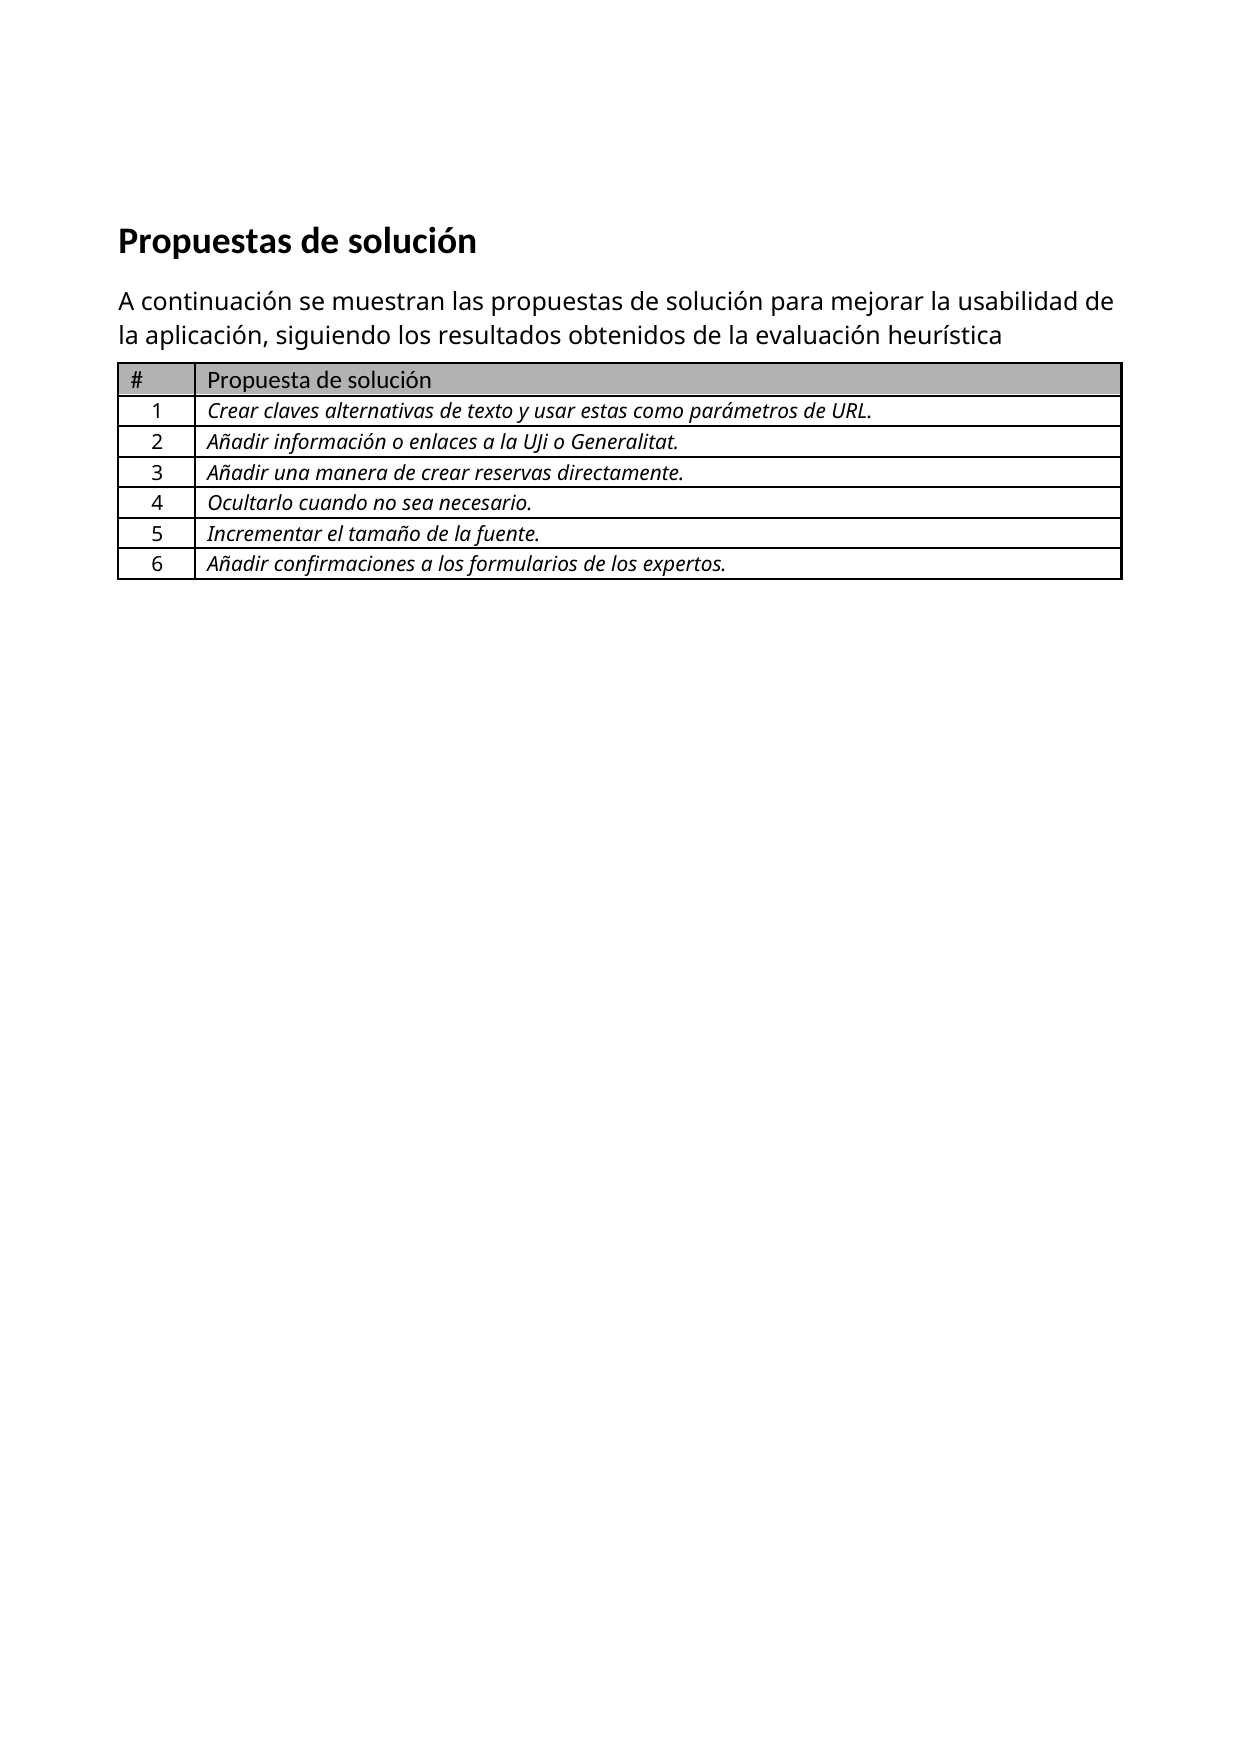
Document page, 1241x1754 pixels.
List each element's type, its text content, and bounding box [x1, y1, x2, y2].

table_cell Añadir información o enlaces a la UJi o Generalitat. [196, 427, 1120, 456]
table_header # [119, 364, 194, 394]
table_cell Añadir una manera de crear reservas directamente. [196, 458, 1120, 486]
table_cell Añadir confirmaciones a los formularios de los expertos. [196, 549, 1120, 578]
text A continuación se muestran las propuestas de solución para mejorar la usabilidad de la aplicación, siguiendo los resultados obtenidos de la evaluación heurística [118, 283, 1122, 351]
table_cell Ocultarlo cuando no sea necesario. [196, 488, 1120, 517]
table_cell Incrementar el tamaño de la fuente. [196, 519, 1120, 547]
table_header Propuesta de solución [196, 364, 1120, 394]
subtitle Propuestas de solución [118, 217, 1122, 262]
table_cell Crear claves alternativas de texto y usar estas como parámetros de URL. [196, 397, 1120, 425]
table_cell 3 [119, 458, 194, 486]
table_cell 6 [119, 549, 194, 578]
table_cell 4 [119, 488, 194, 517]
table_cell 5 [119, 519, 194, 547]
table_cell 1 [119, 397, 194, 425]
table_cell 2 [119, 427, 194, 456]
